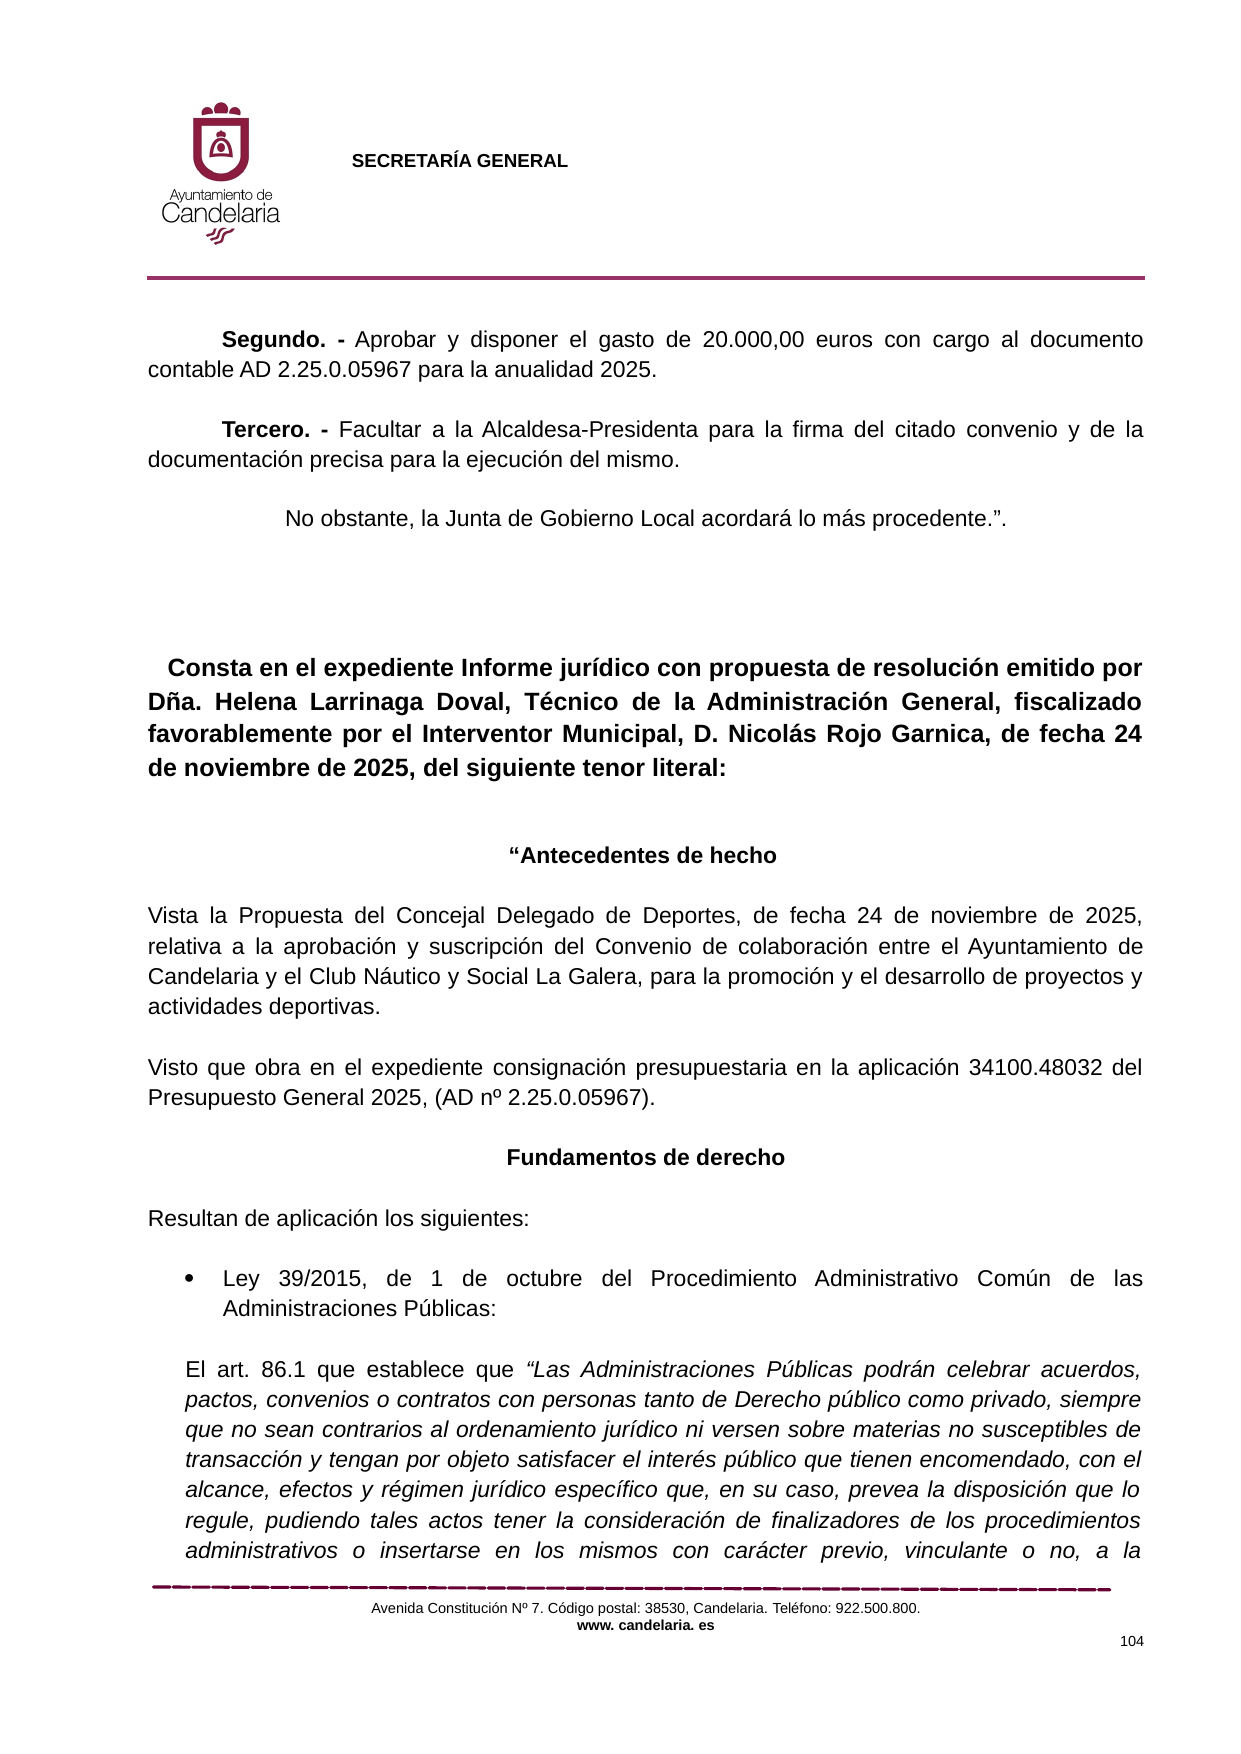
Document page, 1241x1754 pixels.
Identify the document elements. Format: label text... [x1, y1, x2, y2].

text No obstante, la Junta de Gobierno Local acordará lo más procedente.”. [148, 505, 1144, 532]
text Vista la Propuesta del Concejal Delegado de Deportes, de fecha 24 de noviembre de 2025, relativa a la aprobación y suscripción del Convenio de colaboración entre el Ayuntamiento de Candelaria y el Club Náutico y Social La Galera, para la promoción y el desarrollo de proyectos y actividades deportivas. [148, 902, 1144, 1019]
text Consta en el expediente Informe jurídico con propuesta de resolución emitido por Dña. Helena Larrinaga Doval, Técnico de la Administración General, fiscalizado favorablemente por el Interventor Municipal, D. Nicolás Rojo Garnica, de fecha 24 de noviembre de 2025, del siguiente tenor literal: [148, 653, 1144, 781]
text Fundamentos de derecho [148, 1144, 1144, 1171]
text El art. 86.1 que establece que “Las Administraciones Públicas podrán celebrar acuerdos, pactos, convenios o contratos con personas tanto de Derecho público como privado, siempre que no sean contrarios al ordenamiento jurídico ni versen sobre materias no susceptibles de transacción y tengan por objeto satisfacer el interés público que tienen encomendado, con el alcance, efectos y régimen jurídico específico que, en su caso, prevea la disposición que lo regule, pudiendo tales actos tener la consideración de finalizadores de los procedimientos administrativos o insertarse en los mismos con carácter previo, vinculante o no, a la [185, 1356, 1144, 1563]
text Resultan de aplicación los siguientes: [148, 1204, 1144, 1231]
text “Antecedentes de hecho [148, 842, 1144, 868]
text Tercero. - Facultar a la Alcaldesa-Presidenta para la firma del citado convenio y de la documentación precisa para la ejecución del mismo. [148, 416, 1144, 473]
text Segundo. - Aprobar y disponer el gasto de 20.000,00 euros con cargo al documento contable AD 2.25.0.05967 para la anualidad 2025. [148, 326, 1144, 382]
text Visto que obra en el expediente consignación presupuestaria en la aplicación 34100.48032 del Presupuesto General 2025, (AD nº 2.25.0.05967). [148, 1053, 1144, 1110]
list Ley 39/2015, de 1 de octubre del Procedimiento Administrativo Común de las Administraciones Públicas: [185, 1265, 1144, 1322]
